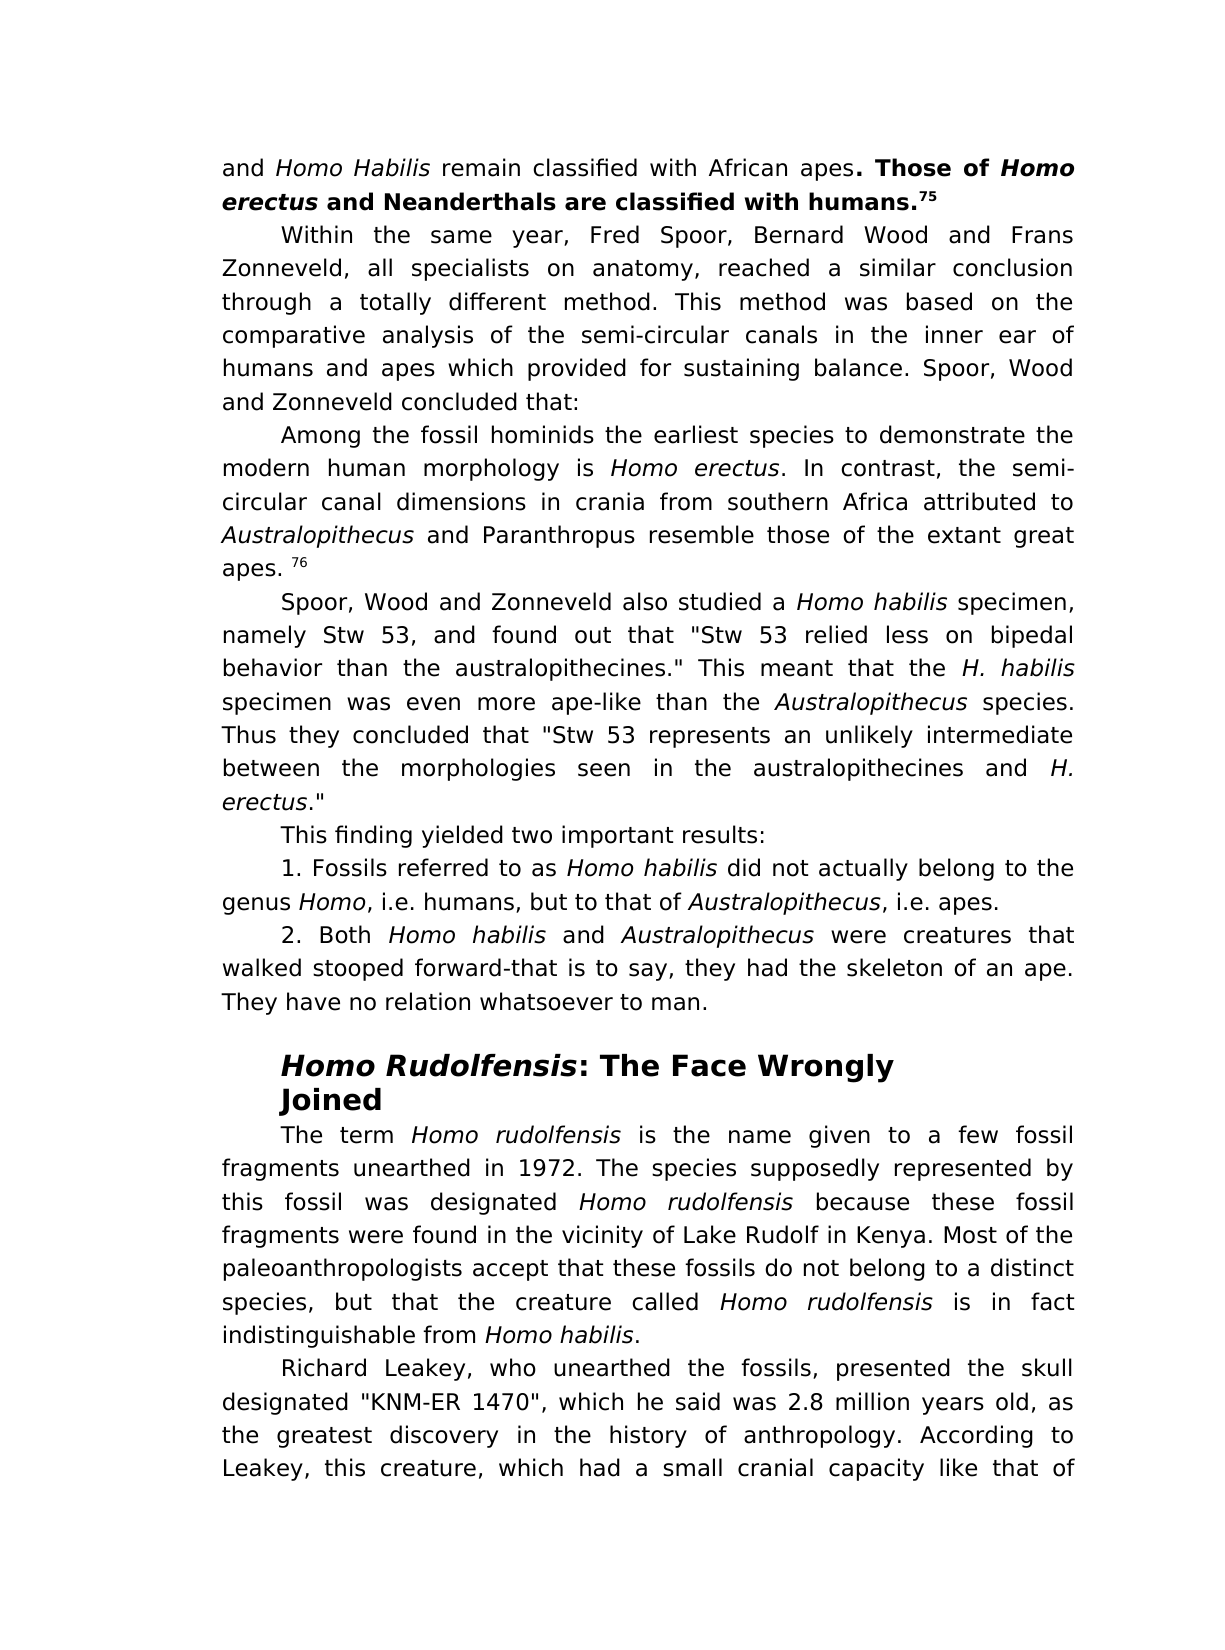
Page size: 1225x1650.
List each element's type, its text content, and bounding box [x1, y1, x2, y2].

text Homo Rudolfensis: The Face Wrongly [222, 1050, 1075, 1083]
text and Homo Habilis remain classified with African apes. Those of Homo erectus and Neanderthals are classified with humans.75 [222, 150, 1075, 217]
text Joined [222, 1083, 1075, 1117]
text This finding yielded two important results: [222, 817, 1075, 850]
text Within the same year, Fred Spoor, Bernard Wood and Frans Zonneveld, all specialists on anatomy, reached a similar conclusion through a totally different method. This method was based on the comparative analysis of the semi-circular canals in the inner ear of humans and apes which provided for sustaining balance. Spoor, Wood and Zonneveld concluded that: [222, 217, 1075, 417]
text Richard Leakey, who unearthed the fossils, presented the skull designated "KNM-ER 1470", which he said was 2.8 million years old, as the greatest discovery in the history of anthropology. According to Leakey, this creature, which had a small cranial capacity like that of [222, 1350, 1075, 1483]
text Among the fossil hominids the earliest species to demonstrate the modern human morphology is Homo erectus. In contrast, the semi-circular canal dimensions in crania from southern Africa attributed to Australopithecus and Paranthropus resemble those of the extant great apes. 76 [222, 417, 1075, 583]
text The term Homo rudolfensis is the name given to a few fossil fragments unearthed in 1972. The species supposedly represented by this fossil was designated Homo rudolfensis because these fossil fragments were found in the vicinity of Lake Rudolf in Kenya. Most of the paleoanthropologists accept that these fossils do not belong to a distinct species, but that the creature called Homo rudolfensis is in fact indistinguishable from Homo habilis. [222, 1117, 1075, 1350]
text Spoor, Wood and Zonneveld also studied a Homo habilis specimen, namely Stw 53, and found out that "Stw 53 relied less on bipedal behavior than the australopithecines." This meant that the H. habilis specimen was even more ape-like than the Australopithecus species. Thus they concluded that "Stw 53 represents an unlikely intermediate between the morphologies seen in the australopithecines and H. erectus." [222, 583, 1075, 817]
text 2. Both Homo habilis and Australopithecus were creatures that walked stooped forward-that is to say, they had the skeleton of an ape. They have no relation whatsoever to man. [222, 917, 1075, 1017]
text 1. Fossils referred to as Homo habilis did not actually belong to the genus Homo, i.e. humans, but to that of Australopithecus, i.e. apes. [222, 850, 1075, 917]
